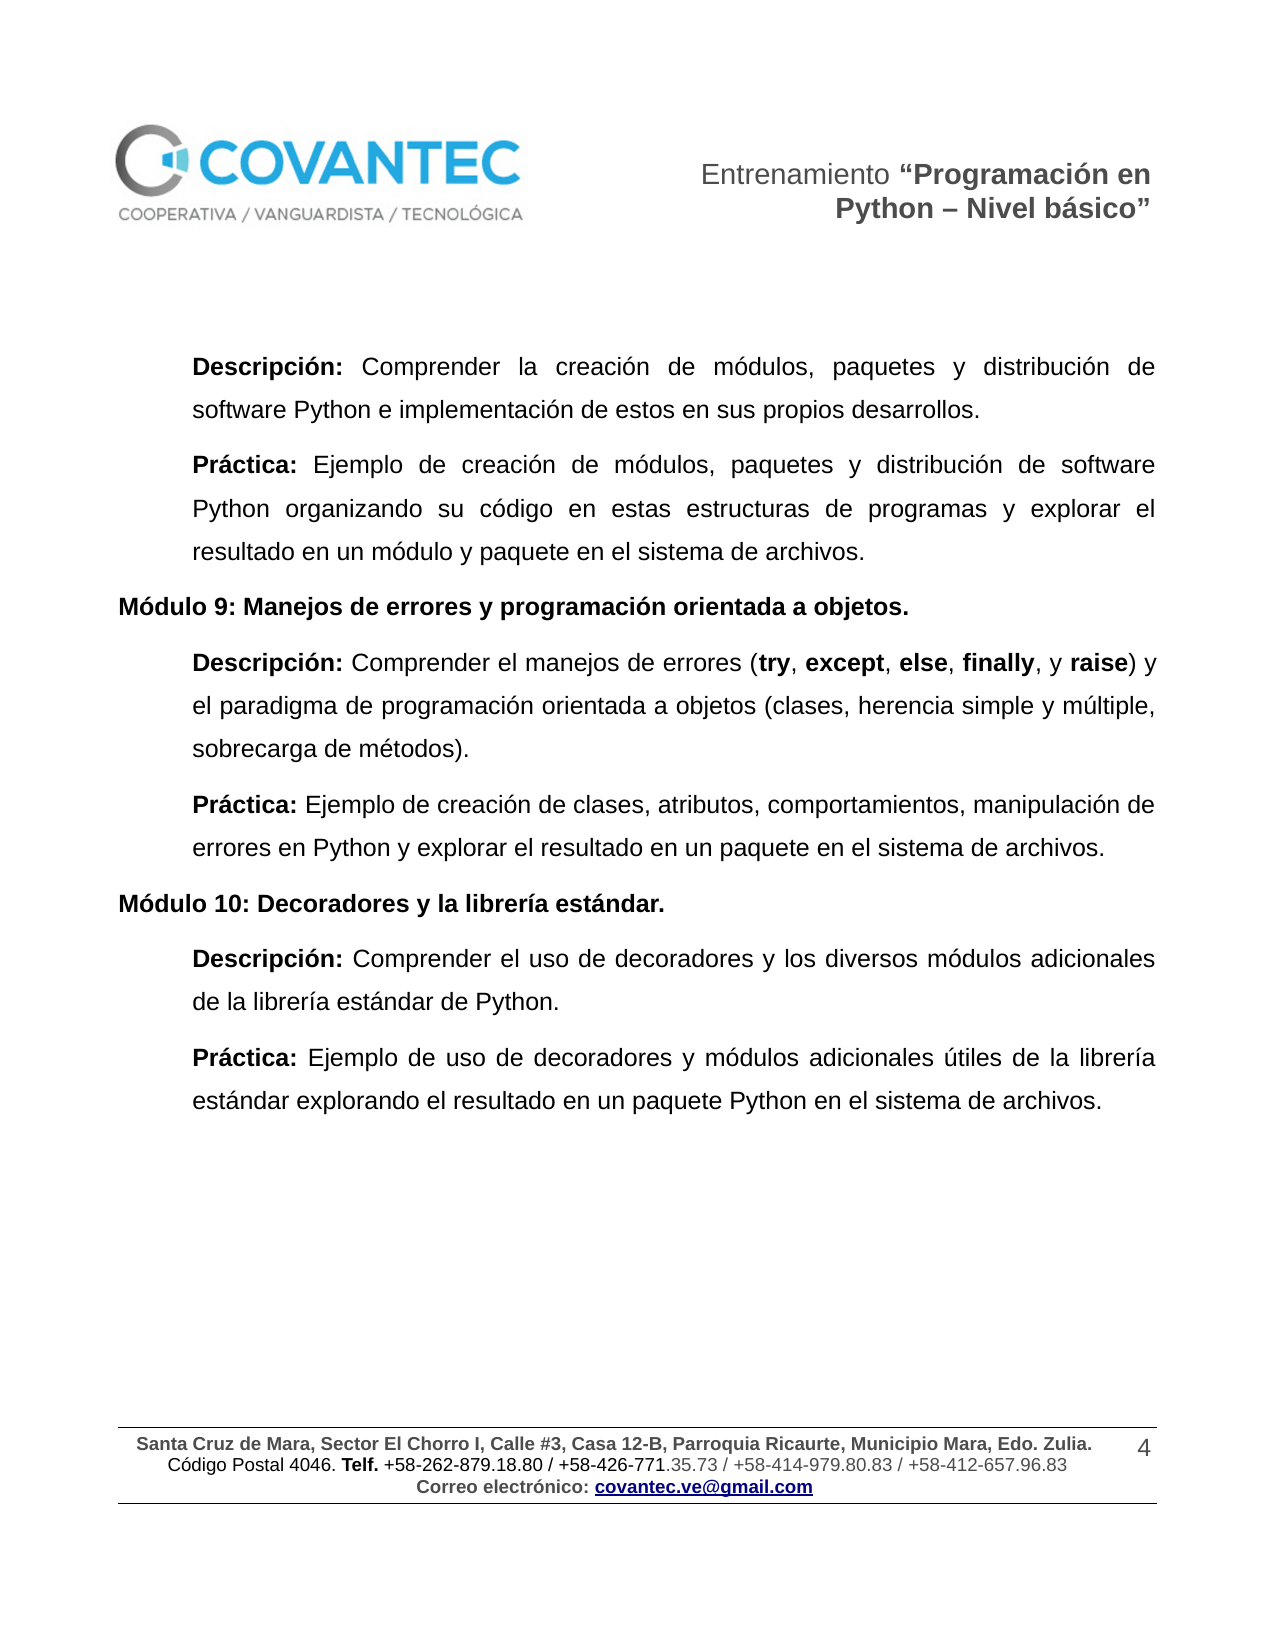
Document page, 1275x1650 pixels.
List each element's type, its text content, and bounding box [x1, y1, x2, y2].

text Módulo 9: Manejos de errores y programación orientada a objetos. [118, 592, 1157, 621]
text Descripción: Comprender la creación de módulos, paquetes y distribución de software Python e implementación de estos en sus propios desarrollos. [192, 352, 1157, 424]
text Módulo 10: Decoradores y la librería estándar. [118, 889, 1157, 917]
picture [109, 117, 528, 228]
text Descripción: Comprender el manejos de errores (try, except, else, finally, y raise) y el paradigma de programación orientada a objetos (clases, herencia simple y múltiple, sobrecarga de métodos). [192, 648, 1157, 763]
text Práctica: Ejemplo de creación de clases, atributos, comportamientos, manipulación de errores en Python y explorar el resultado en un paquete en el sistema de archivos. [192, 790, 1157, 862]
text Práctica: Ejemplo de uso de decoradores y módulos adicionales útiles de la librería estándar explorando el resultado en un paquete Python en el sistema de archivos. [192, 1043, 1157, 1115]
text Práctica: Ejemplo de creación de módulos, paquetes y distribución de software Python organizando su código en estas estructuras de programas y explorar el resultado en un módulo y paquete en el sistema de archivos. [192, 451, 1157, 566]
text Descripción: Comprender el uso de decoradores y los diversos módulos adicionales de la librería estándar de Python. [192, 944, 1157, 1016]
